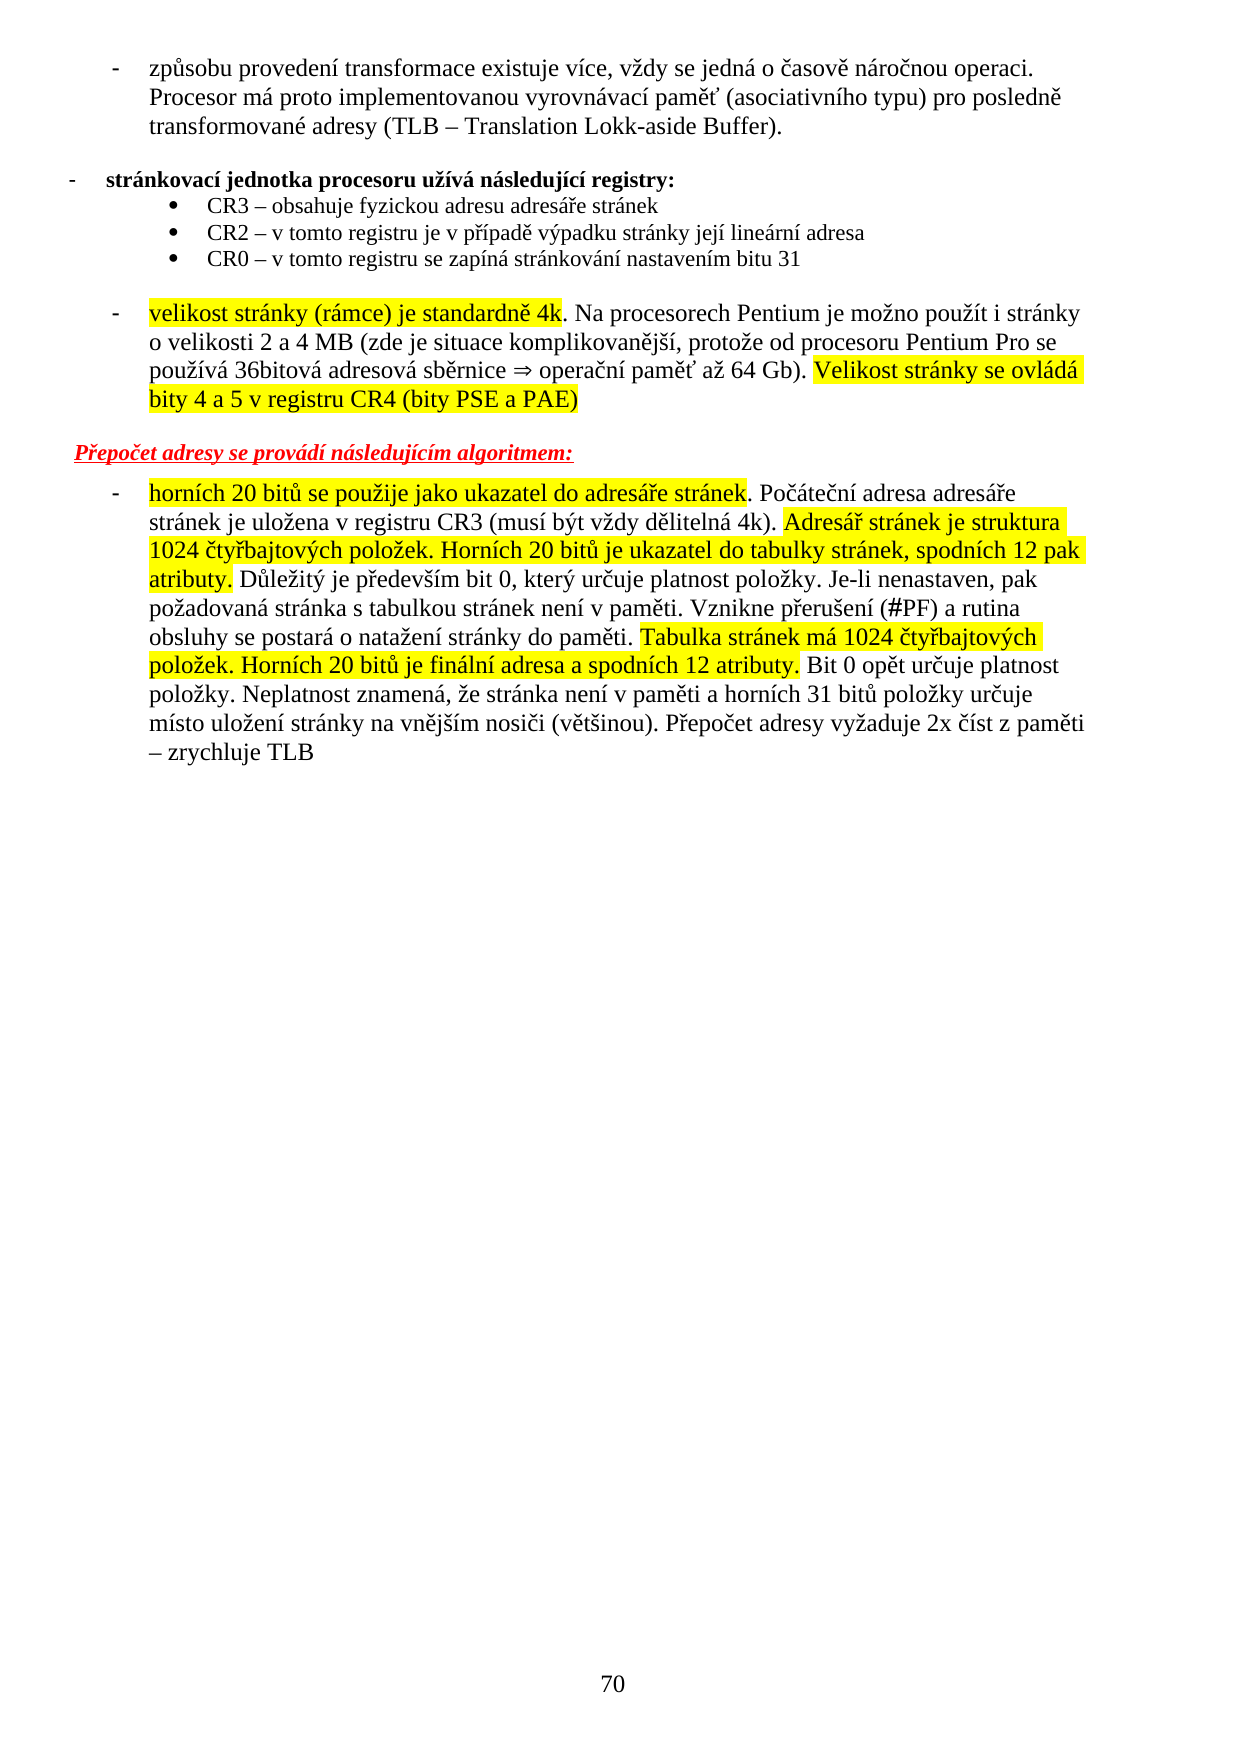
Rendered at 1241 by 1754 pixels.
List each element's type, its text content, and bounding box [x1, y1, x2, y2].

text Přepočet adresy se provádí následujícím algoritmem: [74, 439, 1151, 466]
list způsobu provedení transformace existuje více, vždy se jedná o časově náročnou operaci. Procesor má proto implementovanou vyrovnávací paměť (asociativního typu) pro posledně transformované adresy (TLB – Translation Lokk-aside Buffer). [133, 53, 1092, 139]
list CR0 – v tomto registru se zapíná stránkování nastavením bitu 31 [169, 245, 1093, 271]
list horních 20 bitů se použije jako ukazatel do adresáře stránek. Počáteční adresa adresáře stránek je uložena v registru CR3 (musí být vždy dělitelná 4k). Adresář stránek je struktura 1024 čtyřbajtových položek. Horních 20 bitů je ukazatel do tabulky stránek, spodních 12 pak atributy. Důležitý je především bit 0, který určuje platnost položky. Je-li nenastaven, pak požadovaná stránka s tabulkou stránek není v paměti. Vznikne přerušení (PF) a rutina obsluhy se postará o natažení stránky do paměti. Tabulka stránek má 1024 čtyřbajtových položek. Horních 20 bitů je finální adresa a spodních 12 atributy. Bit 0 opět určuje platnost položky. Neplatnost znamená, že stránka není v paměti a horních 31 bitů položky určuje místo uložení stránky na vnějším nosiči (většinou). Přepočet adresy vyžaduje 2x číst z paměti – zrychluje TLB [133, 478, 1092, 766]
list stránkovací jednotka procesoru užívá následující registry: [90, 166, 1151, 192]
list CR3 – obsahuje fyzickou adresu adresáře stránek [169, 192, 1093, 219]
list CR2 – v tomto registru je v případě výpadku stránky její lineární adresa [169, 219, 1093, 245]
list velikost stránky (rámce) je standardně 4k. Na procesorech Pentium je možno použít i stránky o velikosti 2 a 4 MB (zde je situace komplikovanější, protože od procesoru Pentium Pro se používá 36bitová adresová sběrnice  operační paměť až 64 Gb). Velikost stránky se ovládá bity 4 a 5 v registru CR4 (bity PSE a PAE) [133, 298, 1092, 413]
